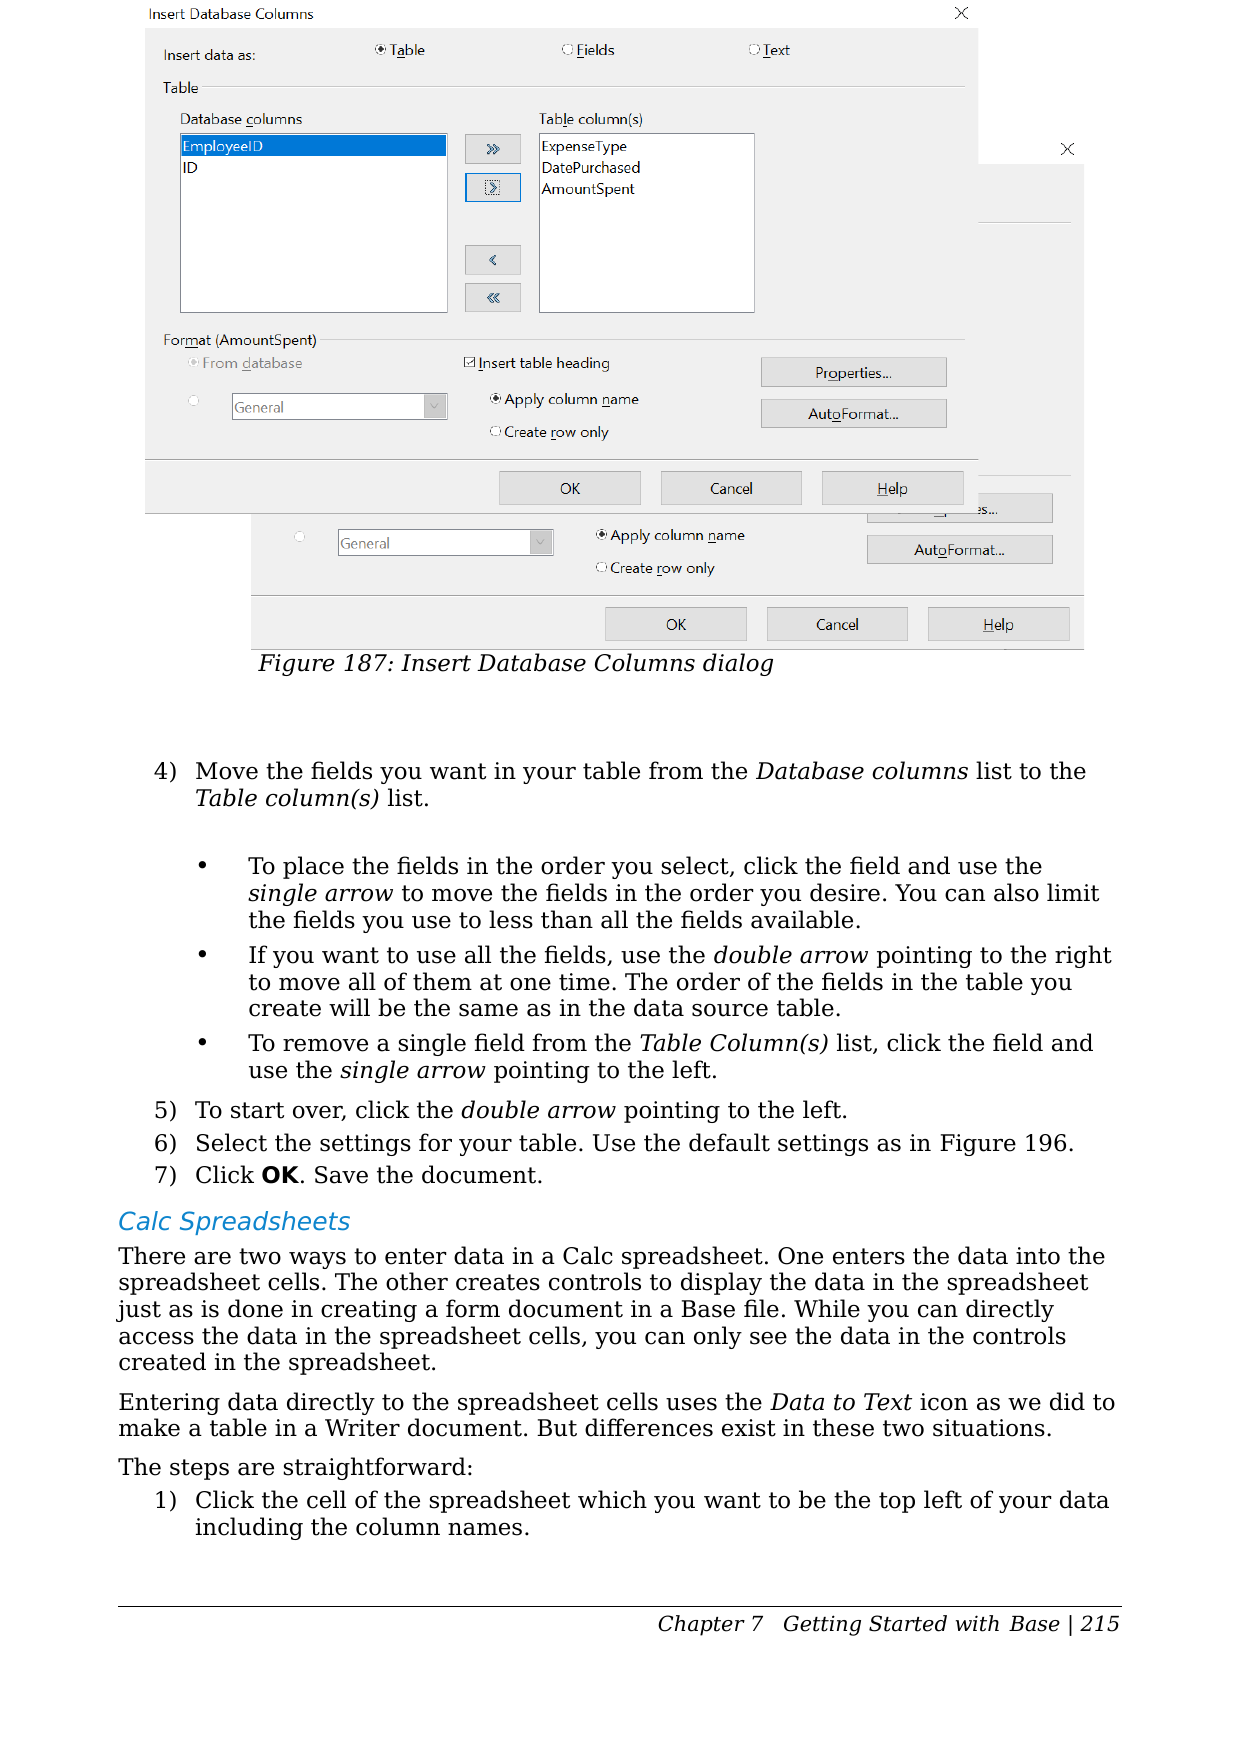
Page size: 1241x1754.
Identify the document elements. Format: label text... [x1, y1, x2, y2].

subtitle Calc Spreadsheets [118, 1207, 1122, 1236]
text There are two ways to enter data in a Calc spreadsheet. One enters the data into the spreadsheet cells. The other creates controls to display the data in the spreadsheet just as is done in creating a form document in a Base file. While you can directly access the data in the spreadsheet cells, you can only see the data in the controls created in the spreadsheet. [118, 1243, 1122, 1376]
list To place the fields in the order you select, click the field and use the single arrow to move the fields in the order you desire. You can also limit the fields you use to less than all the fields available. [195, 851, 1122, 933]
list If you want to use all the fields, use the double arrow pointing to the right to move all of them at one time. The order of the fields in the table you create will be the same as in the data source table. [195, 940, 1122, 1022]
list Figure 28: Insert Database Columns dialog [251, 647, 1093, 676]
list To start over, click the double arrow pointing to the left. [177, 1097, 1122, 1123]
list Click the cell of the spreadsheet which you want to be the top left of your data including the column names. [177, 1488, 1122, 1541]
list Select the settings for your table. Use the default settings as in Figure 37. [177, 1130, 1122, 1156]
list To remove a single field from the Table Column(s) list, click the field and use the single arrow pointing to the left. [195, 1028, 1122, 1084]
list The steps are straightforward: [118, 1454, 1122, 1481]
picture [145, 0, 1085, 650]
list Move the fields you want in your table from the Database columns list to the Table column(s) list. [177, 758, 1122, 812]
list Click OK. Save the document. [177, 1163, 1122, 1189]
text Entering data directly to the spreadsheet cells uses the Data to Text icon as we did to make a table in a Writer document. But differences exist in these two situations. [118, 1389, 1122, 1442]
